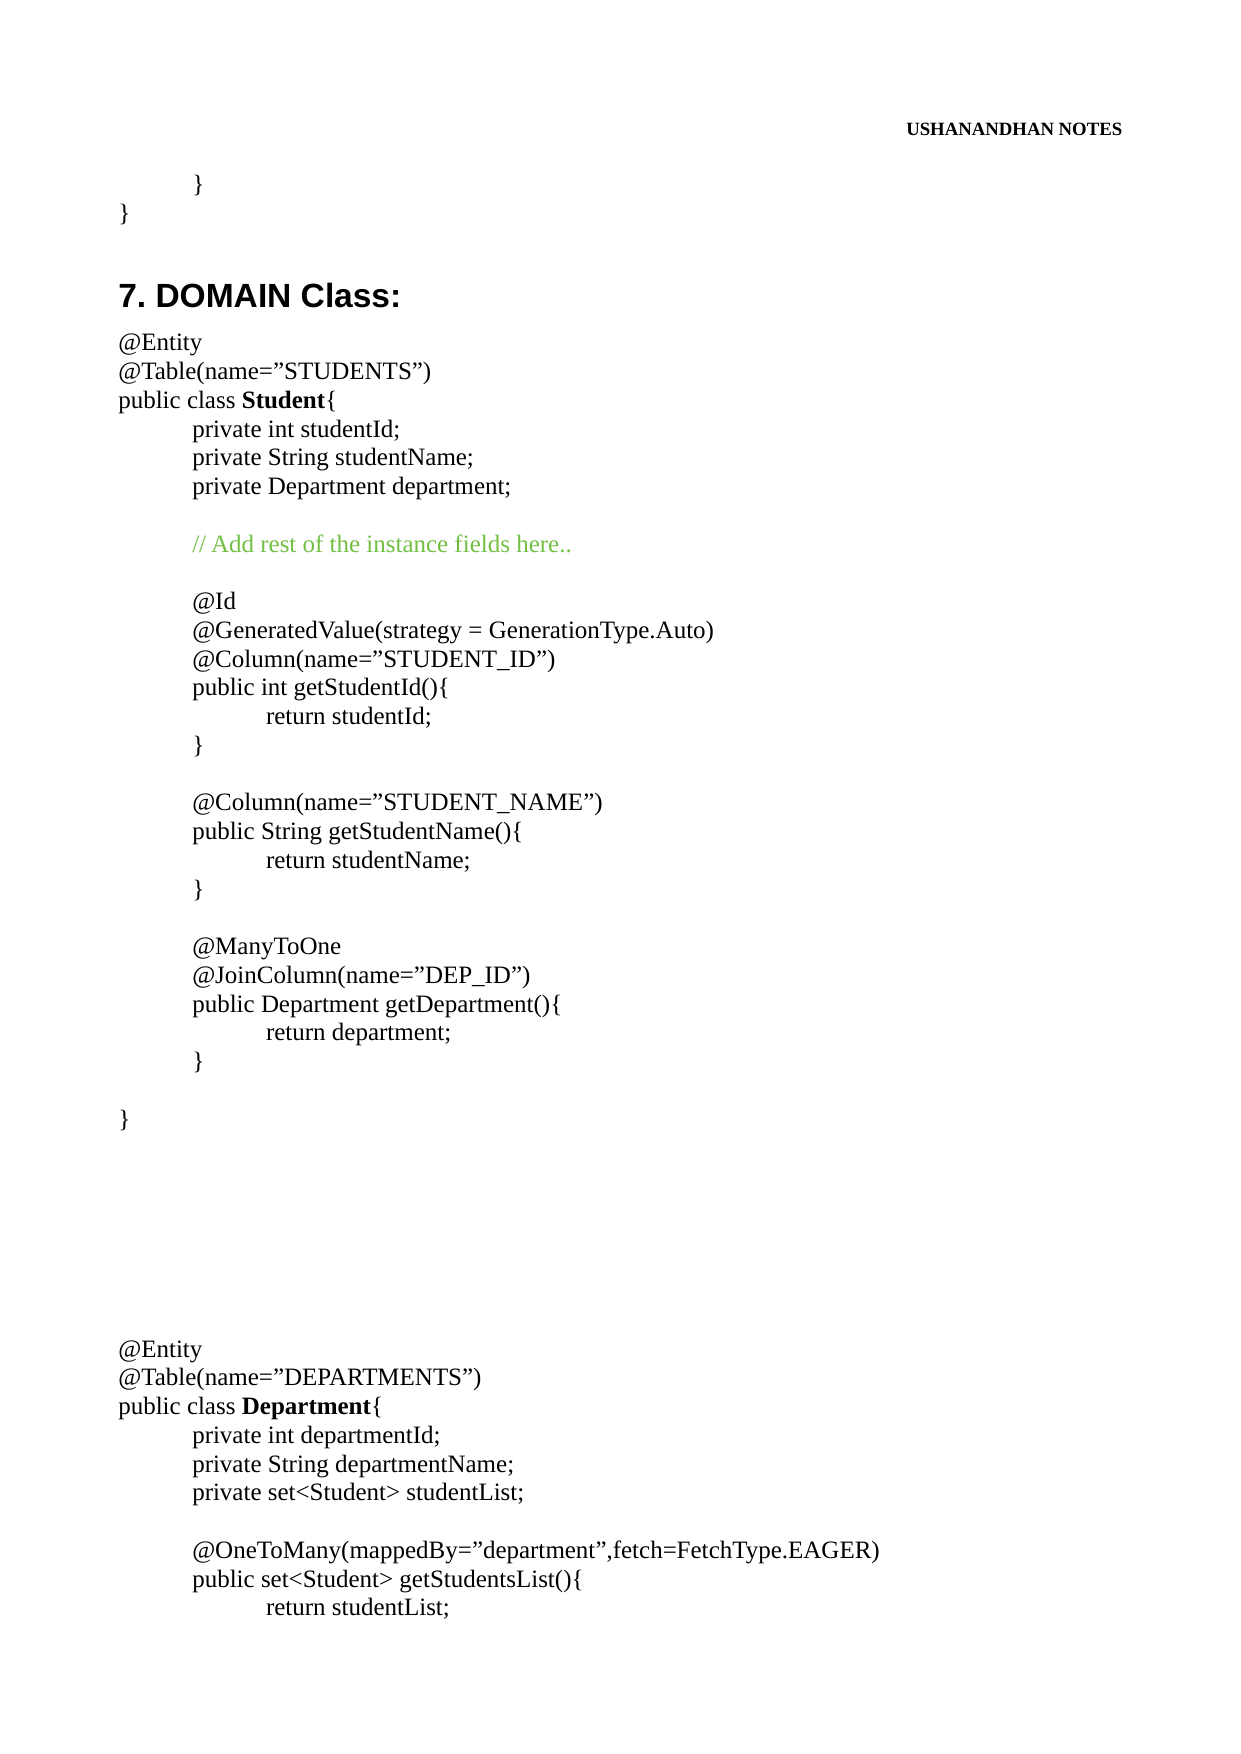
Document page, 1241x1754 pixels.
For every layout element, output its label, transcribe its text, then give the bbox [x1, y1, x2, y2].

text public class Student{ [118, 385, 1122, 414]
text public class Department{ [118, 1391, 1122, 1420]
text private Department department; [118, 471, 1122, 500]
text return studentList; [118, 1592, 1122, 1621]
text } [118, 874, 1122, 902]
subtitle 7. DOMAIN Class: [118, 276, 1122, 315]
text @Table(name=”STUDENTS”) [118, 356, 1122, 385]
text @JoinColumn(name=”DEP_ID”) [118, 960, 1122, 989]
text } [118, 1046, 1122, 1075]
text return studentName; [118, 845, 1122, 874]
text private int departmentId; [118, 1420, 1122, 1449]
text @OneToMany(mappedBy=”department”,fetch=FetchType.EAGER) [118, 1535, 1122, 1564]
text private int studentId; [118, 414, 1122, 442]
text @Entity [118, 327, 1122, 356]
text private String departmentName; [118, 1449, 1122, 1477]
text @Id [118, 586, 1122, 615]
text @Column(name=”STUDENT_ID”) [118, 644, 1122, 672]
text @ManyToOne [118, 931, 1122, 960]
text public int getStudentId(){ [118, 672, 1122, 701]
text public String getStudentName(){ [118, 816, 1122, 845]
text @Column(name=”STUDENT_NAME”) [118, 787, 1122, 816]
text @Table(name=”DEPARTMENTS”) [118, 1362, 1122, 1391]
text // Add rest of the instance fields here.. [118, 529, 1122, 557]
text @GeneratedValue(strategy = GenerationType.Auto) [118, 615, 1122, 644]
text return department; [118, 1017, 1122, 1046]
text } [118, 1104, 1122, 1132]
text @Entity [118, 1334, 1122, 1362]
text private String studentName; [118, 442, 1122, 471]
text public Department getDepartment(){ [118, 989, 1122, 1017]
text } [118, 730, 1122, 759]
text private set<Student> studentList; [118, 1477, 1122, 1506]
text return studentId; [118, 701, 1122, 730]
text } [118, 169, 1122, 198]
text public set<Student> getStudentsList(){ [118, 1564, 1122, 1592]
text } [118, 198, 1122, 227]
